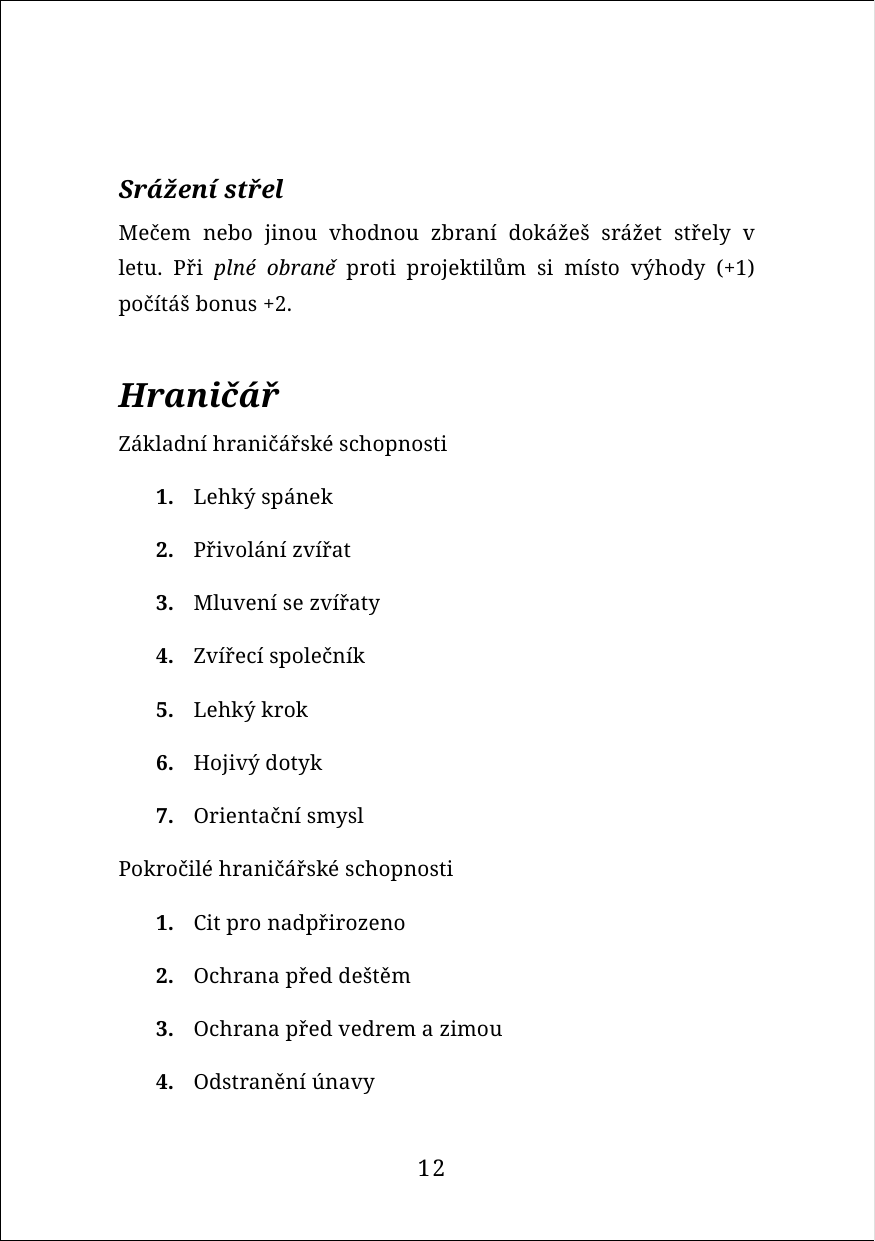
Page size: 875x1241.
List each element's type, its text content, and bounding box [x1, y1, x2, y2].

list Hojivý dotyk [156, 748, 756, 776]
list Zvířecí společník [156, 642, 756, 670]
subtitle Hraničář [118, 371, 756, 417]
text Základní hraničářské schopnosti [118, 429, 756, 457]
text Mečem nebo jinou vhodnou zbraní dokážeš srážet střely v letu. Při plné obraně proti projektilům si místo výhody (+1) počítáš bonus +2. [118, 218, 756, 317]
list Mluvení se zvířaty [156, 588, 756, 617]
list Odstranění únavy [156, 1067, 756, 1096]
text Pokročilé hraničářské schopnosti [118, 854, 756, 883]
list Lehký krok [156, 695, 756, 723]
list Přivolání zvířat [156, 535, 756, 563]
subtitle Srážení střel [118, 172, 756, 206]
list Orientační smysl [156, 801, 756, 830]
list Ochrana před vedrem a zimou [156, 1014, 756, 1043]
list Cit pro nadpřirozeno [156, 908, 756, 936]
list Lehký spánek [156, 482, 756, 510]
list Ochrana před deštěm [156, 961, 756, 989]
